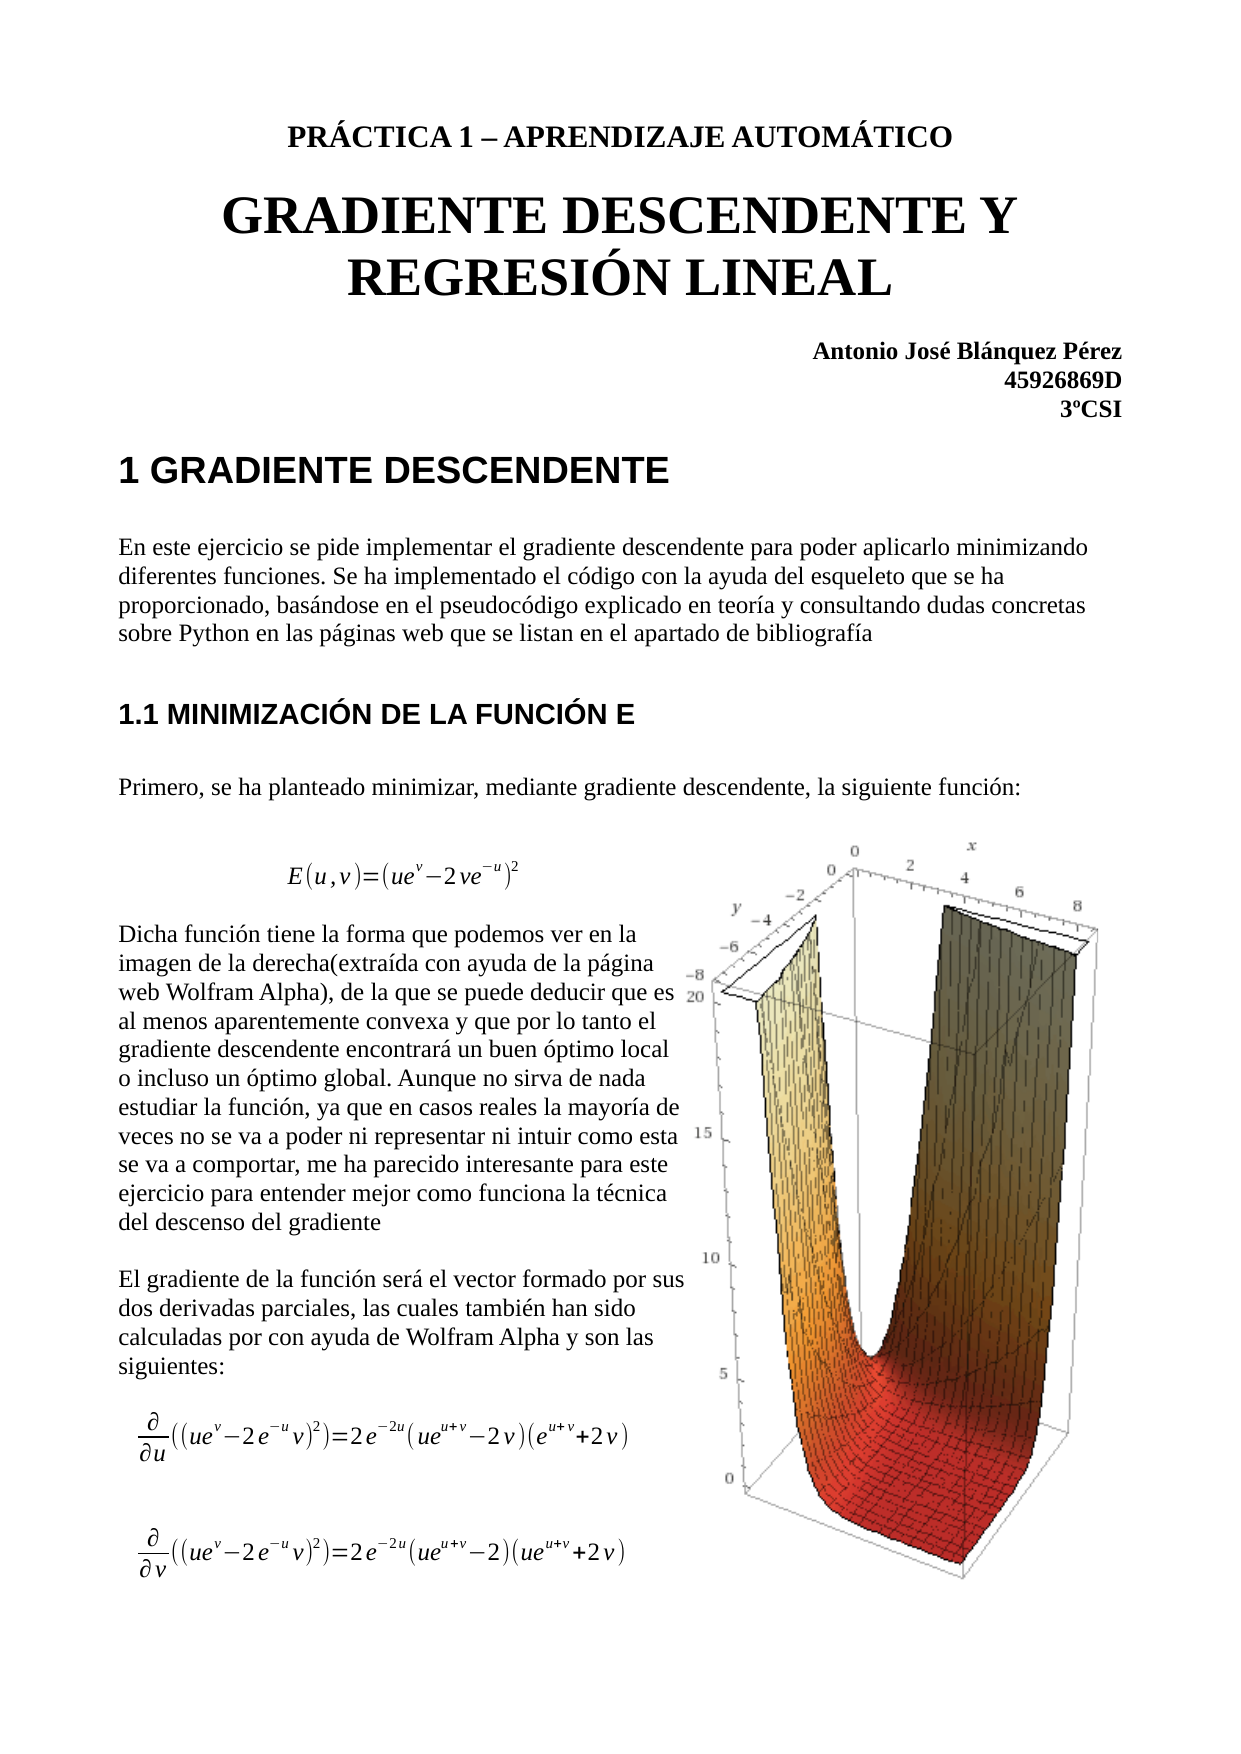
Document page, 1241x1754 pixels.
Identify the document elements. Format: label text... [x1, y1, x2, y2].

text En este ejercicio se pide implementar el gradiente descendente para poder aplicarlo minimizando diferentes funciones. Se ha implementado el código con la ayuda del esqueleto que se ha proporcionado, basándose en el pseudocódigo explicado en teoría y consultando dudas concretas sobre Python en las páginas web que se listan en el apartado de bibliografía [118, 532, 1122, 647]
text Primero, se ha planteado minimizar, mediante gradiente descendente, la siguiente función: [118, 772, 1122, 800]
text El gradiente de la función será el vector formado por sus dos derivadas parciales, las cuales también han sido calculadas por con ayuda de Wolfram Alpha y son las siguientes: [118, 1264, 685, 1379]
text GRADIENTE DESCENDENTE Y [118, 183, 1122, 245]
text PRÁCTICA 1 – APRENDIZAJE AUTOMÁTICO [118, 118, 1122, 154]
text REGRESIÓN LINEAL [118, 245, 1122, 307]
text Antonio José Blánquez Pérez [118, 336, 1122, 365]
text 3ºCSI [118, 394, 1122, 422]
subtitle 1 GRADIENTE DESCENDENTE [118, 447, 1122, 491]
text 45926869D [118, 365, 1122, 394]
text Dicha función tiene la forma que podemos ver en la imagen de la derecha(extraída con ayuda de la página web Wolfram Alpha), de la que se puede deducir que es al menos aparentemente convexa y que por lo tanto el gradiente descendente encontrará un buen óptimo local o incluso un óptimo global. Aunque no sirva de nada estudiar la función, ya que en casos reales la mayoría de veces no se va a poder ni representar ni intuir como esta se va a comportar, me ha parecido interesante para este ejercicio para entender mejor como funciona la técnica del descenso del gradiente [118, 919, 685, 1236]
subtitle 1.1 MINIMIZACIÓN DE LA FUNCIÓN E [118, 697, 1122, 730]
picture [685, 835, 1099, 1581]
